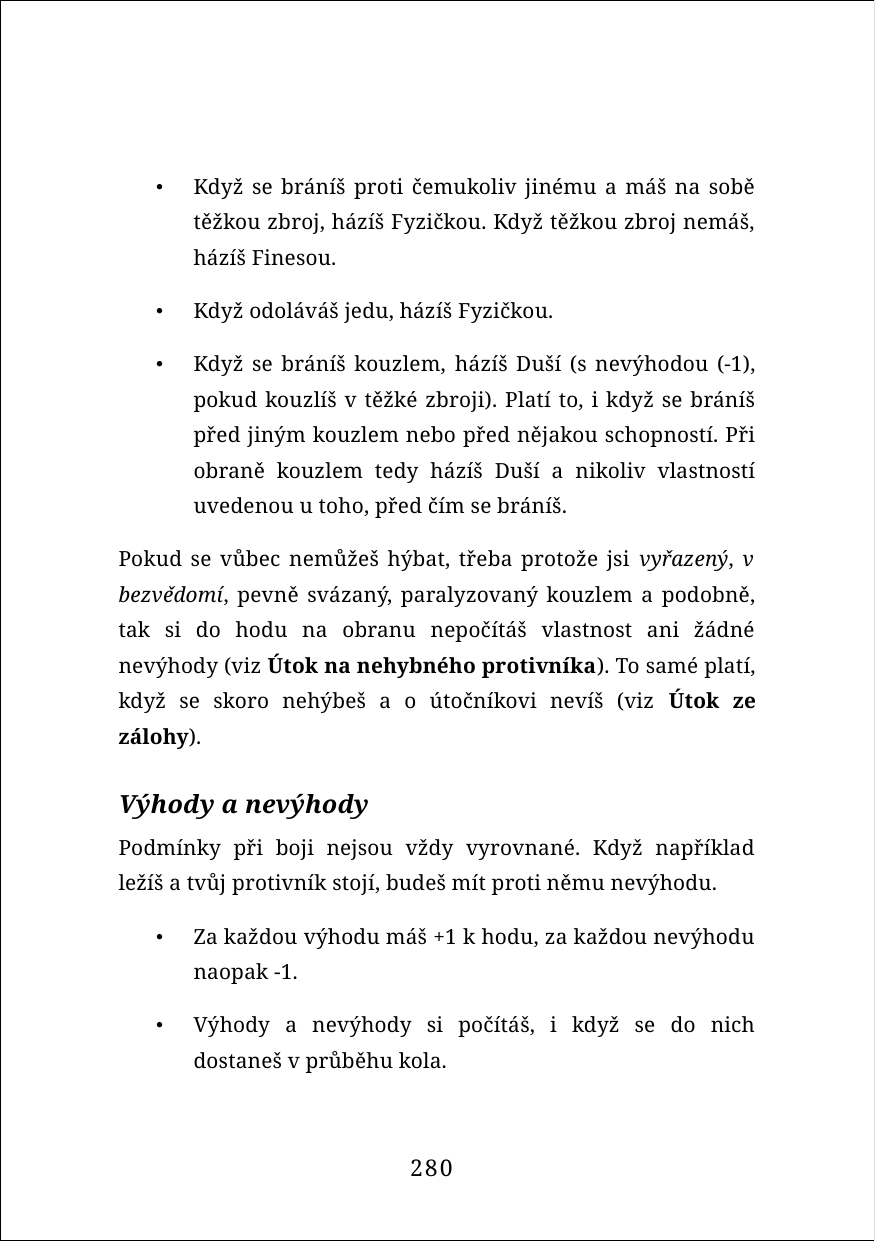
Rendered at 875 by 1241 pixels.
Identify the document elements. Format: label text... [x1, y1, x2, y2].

list Když odoláváš jedu, házíš Fyzičkou. [156, 296, 756, 324]
list Když se bráníš proti čemukoliv jinému a máš na sobě těžkou zbroj, házíš Fyzičkou. Když těžkou zbroj nemáš, házíš Finesou. [156, 172, 756, 271]
text Pokud se vůbec nemůžeš hýbat, třeba protože jsi vyřazený, v bezvědomí, pevně svázaný, paralyzovaný kouzlem a podobně, tak si do hodu na obranu nepočítáš vlastnost ani žádné nevýhody (viz Útok na nehybného protivníka). To samé platí, když se skoro nehýbeš a o útočníkovi nevíš (viz Útok ze zálohy). [118, 544, 756, 751]
text Podmínky při boji nejsou vždy vyrovnané. Když například ležíš a tvůj protivník stojí, budeš mít proti němu nevýhodu. [118, 833, 756, 897]
list Výhody a nevýhody si počítáš, i když se do nich dostaneš v průběhu kola. [156, 1011, 756, 1074]
list Když se bráníš kouzlem, házíš Duší (s nevýhodou (-1), pokud kouzlíš v těžké zbroji). Platí to, i když se bráníš před jiným kouzlem nebo před nějakou schopností. Při obraně kouzlem tedy házíš Duší a nikoliv vlastností uvedenou u toho, před čím se bráníš. [156, 349, 756, 520]
list Za každou výhodu máš +1 k hodu, za každou nevýhodu naopak -1. [156, 922, 756, 986]
subtitle Výhody a nevýhody [118, 787, 756, 821]
